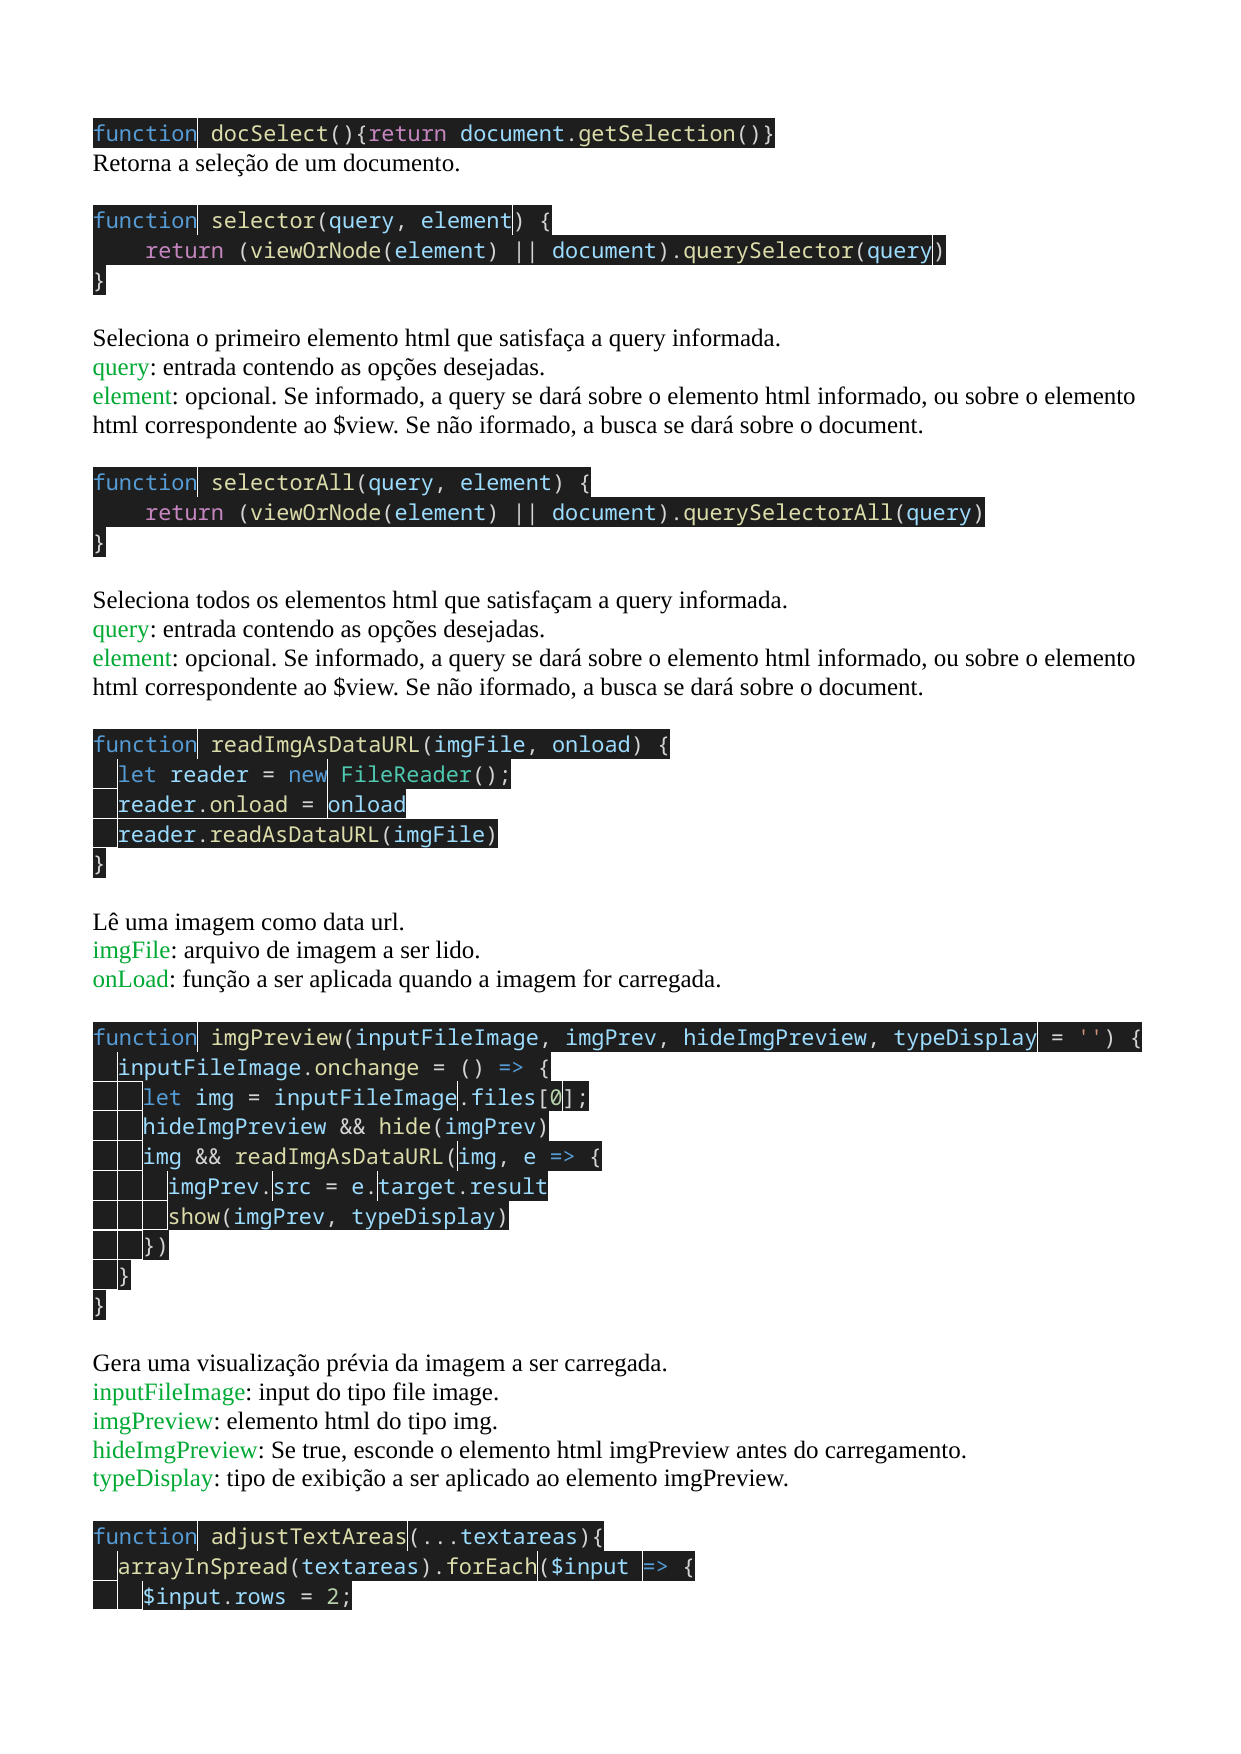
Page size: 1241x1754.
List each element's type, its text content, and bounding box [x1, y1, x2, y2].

text function readImgAsDataURL(imgFile, onload) { [92, 729, 1152, 759]
text show(imgPrev, typeDisplay) [92, 1201, 1152, 1230]
text imgPreview: elemento html do tipo img. [92, 1406, 1152, 1435]
text $input.rows = 2; [92, 1581, 1152, 1610]
text element: opcional. Se informado, a query se dará sobre o elemento html informado, ou sobre o elemento html correspondente ao $view. Se não iformado, a busca se dará sobre o document. [92, 381, 1152, 438]
text hideImgPreview: Se true, esconde o elemento html imgPreview antes do carregamento. [92, 1435, 1152, 1463]
text arrayInSpread(textareas).forEach($input => { [92, 1551, 1152, 1581]
text reader.readAsDataURL(imgFile) [92, 818, 1152, 848]
text reader.onload = onload [92, 789, 1152, 818]
text } [92, 265, 1152, 295]
text onLoad: função a ser aplicada quando a imagem for carregada. [92, 964, 1152, 993]
text function selectorAll(query, element) { [92, 467, 1152, 497]
text inputFileImage: input do tipo file image. [92, 1377, 1152, 1406]
text function adjustTextAreas(...textareas){ [92, 1521, 1152, 1551]
text } [92, 1290, 1152, 1320]
text } [92, 848, 1152, 878]
text } [92, 527, 1152, 557]
text return (viewOrNode(element) || document).querySelectorAll(query) [92, 497, 1152, 527]
text return (viewOrNode(element) || document).querySelector(query) [92, 235, 1152, 265]
text let reader = new FileReader(); [92, 759, 1152, 789]
text }) [92, 1230, 1152, 1260]
text hideImgPreview && hide(imgPrev) [92, 1111, 1152, 1141]
text inputFileImage.onchange = () => { [92, 1052, 1152, 1081]
text typeDisplay: tipo de exibição a ser aplicado ao elemento imgPreview. [92, 1463, 1152, 1492]
text Seleciona todos os elementos html que satisfaçam a query informada. [92, 585, 1152, 614]
text query: entrada contendo as opções desejadas. [92, 614, 1152, 643]
text let img = inputFileImage.files[0]; [92, 1081, 1152, 1111]
text Lê uma imagem como data url. [92, 907, 1152, 936]
text imgFile: arquivo de imagem a ser lido. [92, 936, 1152, 964]
text query: entrada contendo as opções desejadas. [92, 352, 1152, 381]
text function selector(query, element) { [92, 205, 1152, 235]
text imgPrev.src = e.target.result [92, 1171, 1152, 1201]
text function imgPreview(inputFileImage, imgPrev, hideImgPreview, typeDisplay = '') { [92, 1022, 1152, 1052]
text } [92, 1260, 1152, 1290]
text function docSelect(){return document.getSelection()} [92, 118, 1152, 148]
text Seleciona o primeiro elemento html que satisfaça a query informada. [92, 323, 1152, 352]
text Retorna a seleção de um documento. [92, 148, 1152, 177]
text Gera uma visualização prévia da imagem a ser carregada. [92, 1348, 1152, 1377]
text img && readImgAsDataURL(img, e => { [92, 1141, 1152, 1171]
text element: opcional. Se informado, a query se dará sobre o elemento html informado, ou sobre o elemento html correspondente ao $view. Se não iformado, a busca se dará sobre o document. [92, 643, 1152, 700]
